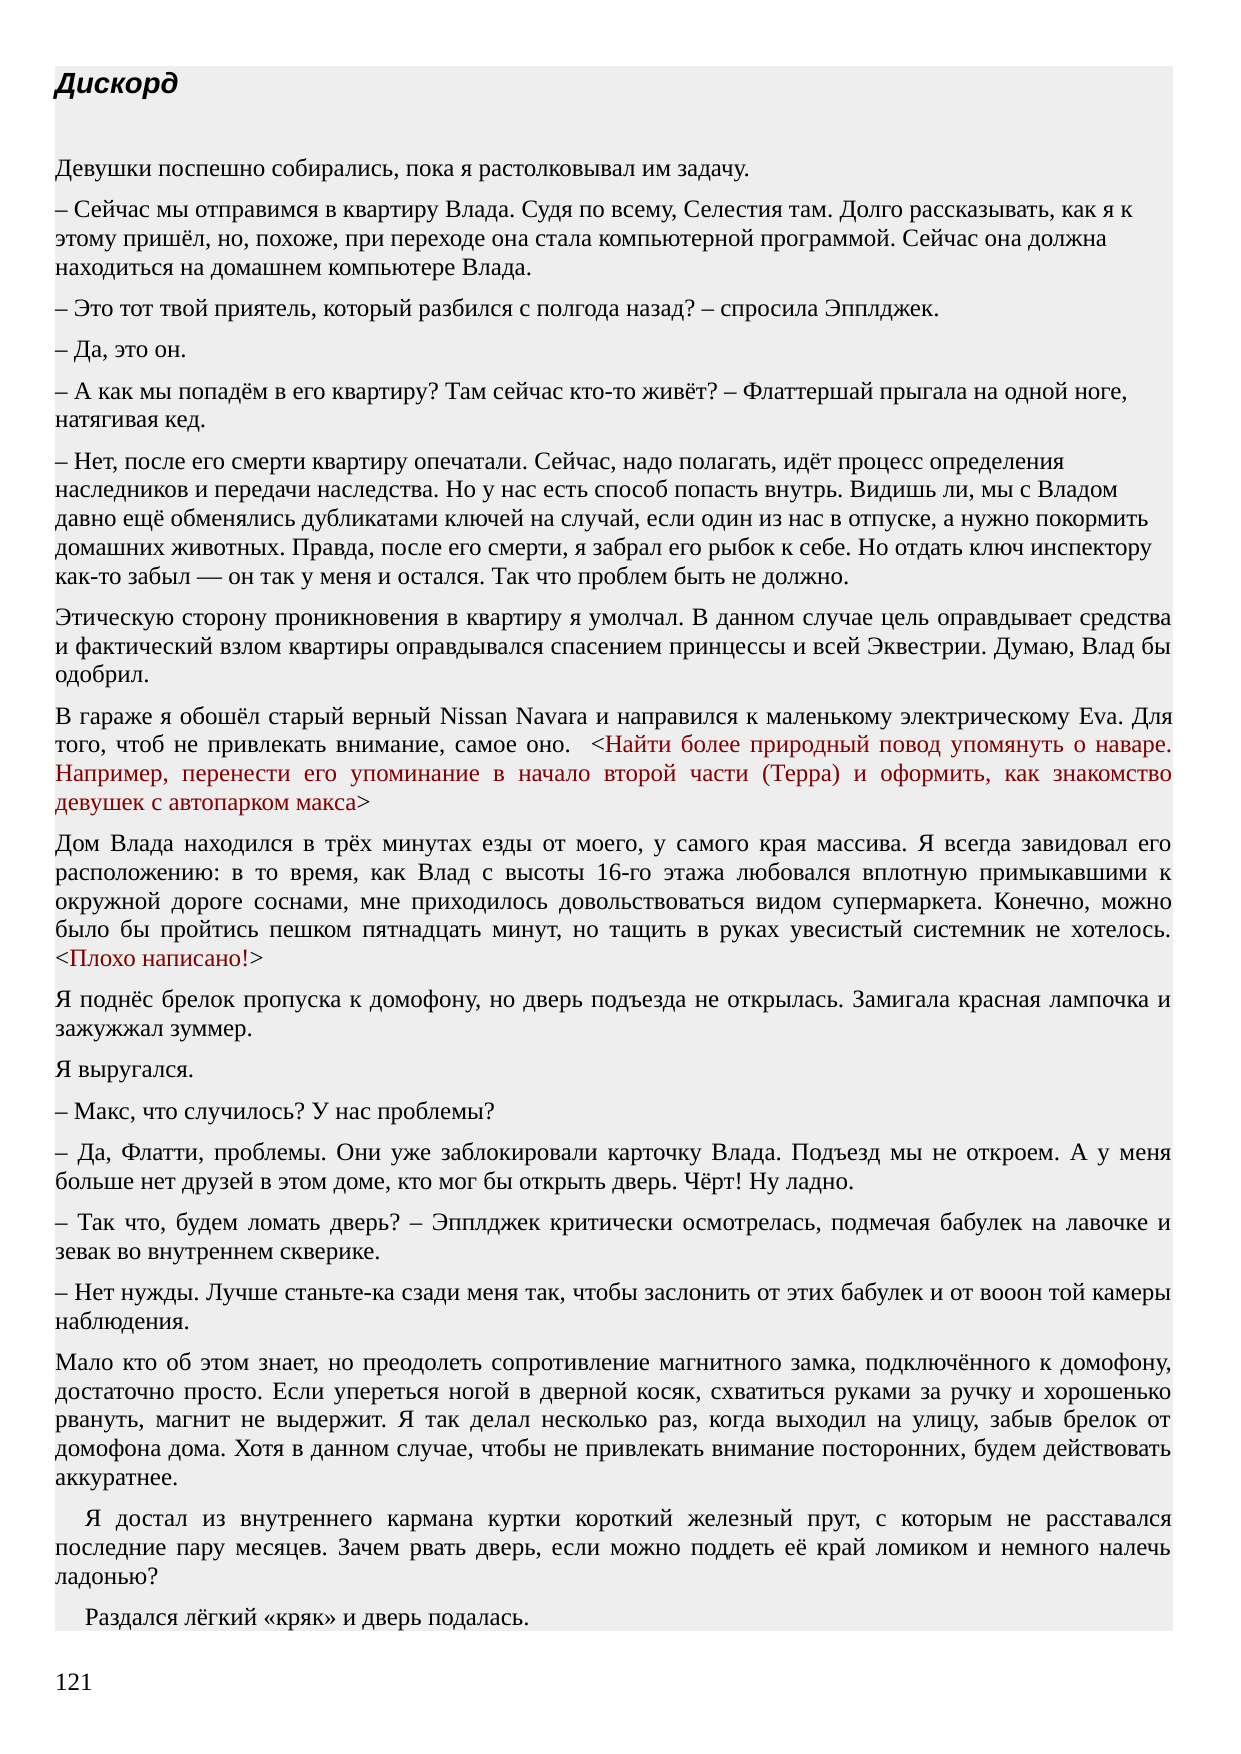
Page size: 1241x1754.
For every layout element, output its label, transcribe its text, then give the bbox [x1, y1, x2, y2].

text Я достал из внутреннего кармана куртки короткий железный прут, с которым не расставался последние пару месяцев. Зачем рвать дверь, если можно поддеть её край ломиком и немного налечь ладонью? [55, 1503, 1173, 1589]
text – Это тот твой приятель, который разбился с полгода назад? – спросила Эпплджек. [55, 293, 1173, 322]
text – Да, это он. [55, 334, 1173, 363]
text Этическую сторону проникновения в квартиру я умолчал. В данном случае цель оправдывает средства и фактический взлом квартиры оправдывался спасением принцессы и всей Эквестрии. Думаю, Влад бы одобрил. [55, 602, 1173, 688]
text Раздался лёгкий «кряк» и дверь подалась. [55, 1602, 1173, 1631]
subtitle Дискорд [55, 66, 1173, 99]
text – Нет, после его смерти квартиру опечатали. Сейчас, надо полагать, идёт процесс определения наследников и передачи наследства. Но у нас есть способ попасть внутрь. Видишь ли, мы с Владом давно ещё обменялись дубликатами ключей на случай, если один из нас в отпуске, а нужно покормить домашних животных. Правда, после его смерти, я забрал его рыбок к себе. Но отдать ключ инспектору как-то забыл — он так у меня и остался. Так что проблем быть не должно. [55, 446, 1173, 589]
text – Да, Флатти, проблемы. Они уже заблокировали карточку Влада. Подъезд мы не откроем. А у меня больше нет друзей в этом доме, кто мог бы открыть дверь. Чёрт! Ну ладно. [55, 1137, 1173, 1194]
text Я поднёс брелок пропуска к домофону, но дверь подъезда не открылась. Замигала красная лампочка и зажужжал зуммер. [55, 984, 1173, 1042]
list Мало кто об этом знает, но преодолеть сопротивление магнитного замка, подключённого к домофону, достаточно просто. Если упереться ногой в дверной косяк, схватиться руками за ручку и хорошенько рвануть, магнит не выдержит. Я так делал несколько раз, когда выходил на улицу, забыв брелок от домофона дома. Хотя в данном случае, чтобы не привлекать внимание посторонних, будем действовать аккуратнее. [55, 1347, 1173, 1491]
text Девушки поспешно собирались, пока я растолковывал им задачу. [55, 153, 1173, 182]
text Дом Влада находился в трёх минутах езды от моего, у самого края массива. Я всегда завидовал его расположению: в то время, как Влад с высоты 16-го этажа любовался вплотную примыкавшими к окружной дороге соснами, мне приходилось довольствоваться видом супермаркета. Конечно, можно было бы пройтись пешком пятнадцать минут, но тащить в руках увесистый системник не хотелось. <Плохо написано!> [55, 828, 1173, 972]
text – Нет нужды. Лучше станьте-ка сзади меня так, чтобы заслонить от этих бабулек и от вооон той камеры наблюдения. [55, 1277, 1173, 1334]
text – Так что, будем ломать дверь? – Эпплджек критически осмотрелась, подмечая бабулек на лавочке и зевак во внутреннем скверике. [55, 1207, 1173, 1264]
text – Макс, что случилось? У нас проблемы? [55, 1096, 1173, 1124]
text Я выругался. [55, 1054, 1173, 1083]
text В гараже я обошёл старый верный Nissan Navara и направился к маленькому электрическому Eva. Для того, чтоб не привлекать внимание, самое оно. <Найти более природный повод упомянуть о наваре. Например, перенести его упоминание в начало второй части (Терра) и оформить, как знакомство девушек с автопарком макса> [55, 701, 1173, 816]
text – Сейчас мы отправимся в квартиру Влада. Судя по всему, Селестия там. Долго рассказывать, как я к этому пришёл, но, похоже, при переходе она стала компьютерной программой. Сейчас она должна находиться на домашнем компьютере Влада. [55, 194, 1173, 281]
text – А как мы попадём в его квартиру? Там сейчас кто-то живёт? – Флаттершай прыгала на одной ноге, натягивая кед. [55, 376, 1173, 433]
